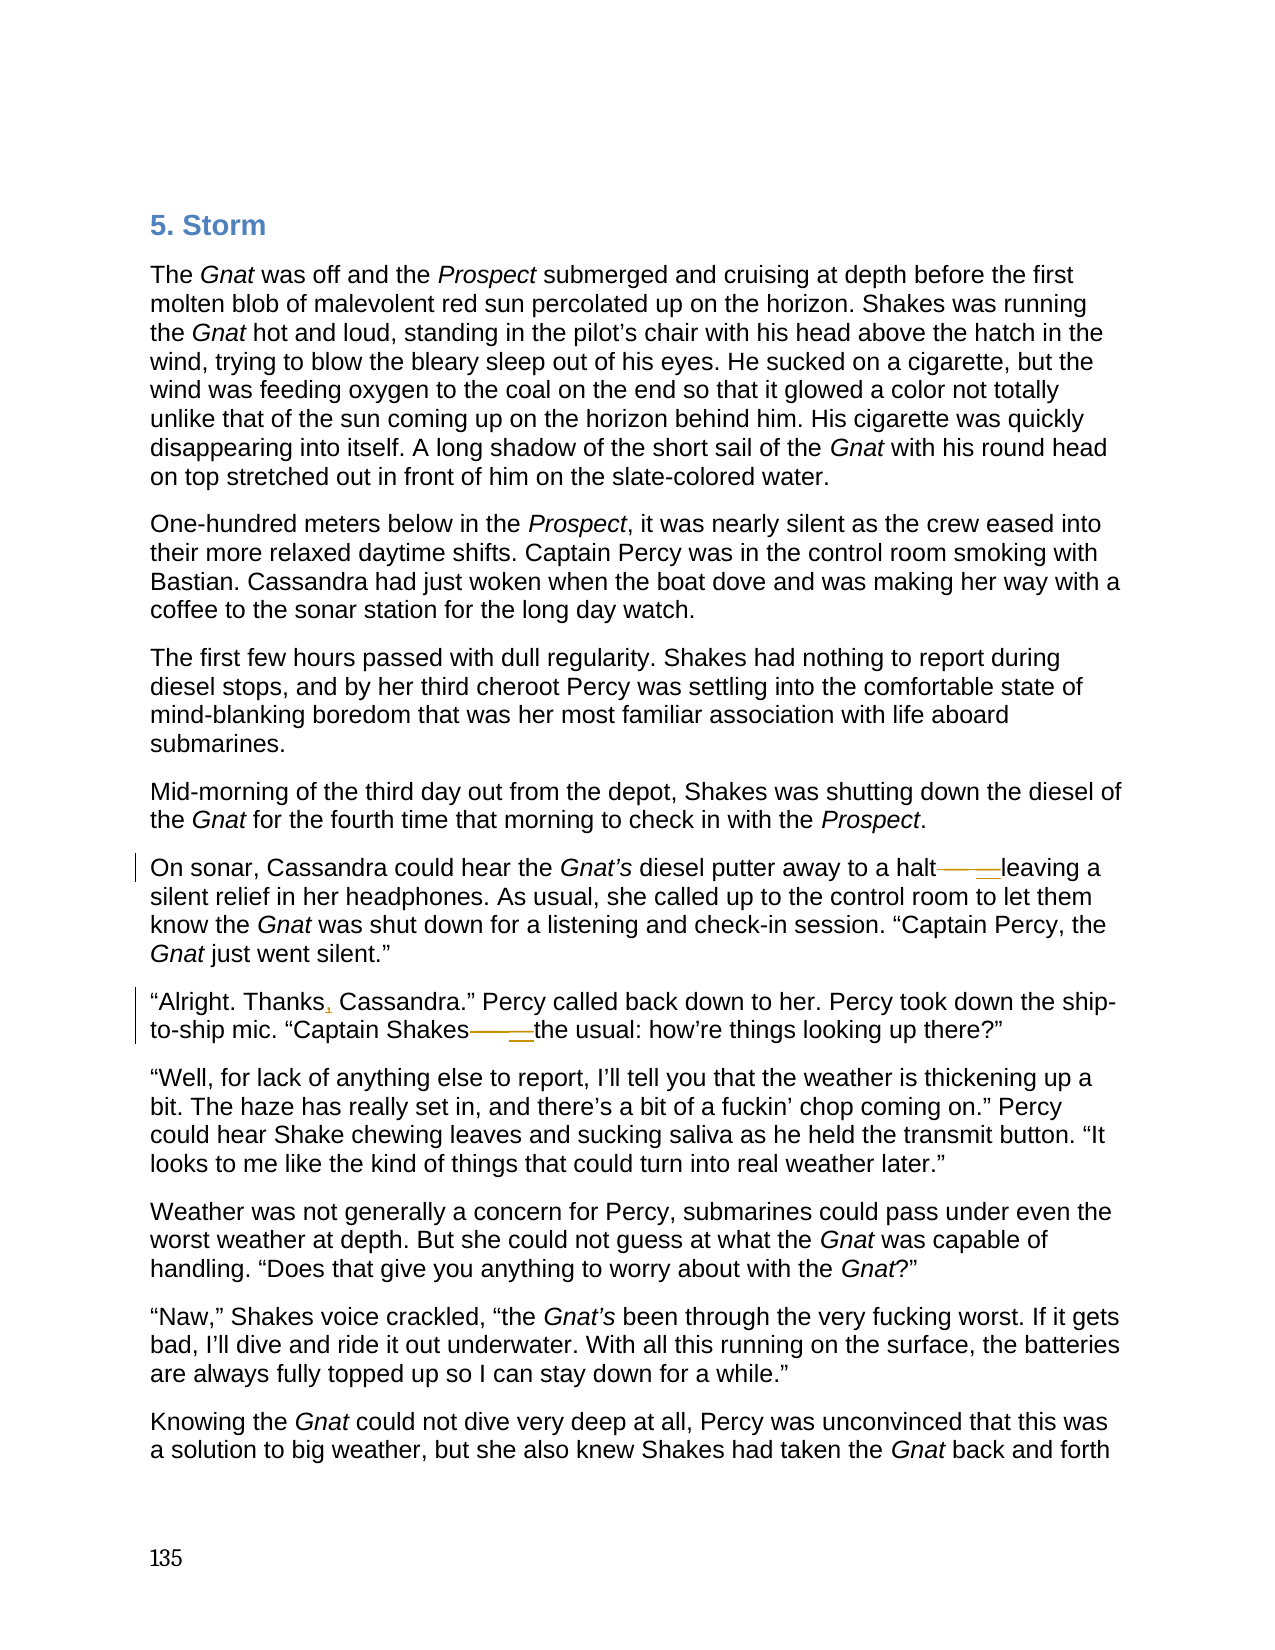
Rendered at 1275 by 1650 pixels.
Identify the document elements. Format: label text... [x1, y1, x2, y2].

text Weather was not generally a concern for Percy, submarines could pass under even the worst weather at depth. But she could not guess at what the Gnat was capable of handling. “Does that give you anything to worry about with the Gnat?” [150, 1197, 1125, 1283]
text Knowing the Gnat could not dive very deep at all, Percy was unconvinced that this was a solution to big weather, but she also knew Shakes had taken the Gnat back and forth [150, 1407, 1125, 1464]
text Mid-morning of the third day out from the depot, Shakes was shutting down the diesel of the Gnat for the fourth time that morning to check in with the Prospect. [150, 777, 1125, 834]
text On sonar, Cassandra could hear the Gnat’s diesel putter away to a halt—leaving a silent relief in her headphones. As usual, she called up to the control room to let them know the Gnat was shut down for a listening and check-in session. “Captain Percy, the Gnat just went silent.” [150, 853, 1125, 968]
subtitle 5. Storm [150, 208, 1125, 242]
text “Well, for lack of anything else to report, I’ll tell you that the weather is thickening up a bit. The haze has really set in, and there’s a bit of a fuckin’ chop coming on.” Percy could hear Shake chewing leaves and sucking saliva as he held the transmit button. “It looks to me like the kind of things that could turn into real weather later.” [150, 1063, 1125, 1178]
text The first few hours passed with dull regularity. Shakes had nothing to report during diesel stops, and by her third cheroot Percy was settling into the comfortable state of mind-blanking boredom that was her most familiar association with life aboard submarines. [150, 643, 1125, 758]
text One-hundred meters below in the Prospect, it was nearly silent as the crew eased into their more relaxed daytime shifts. Captain Percy was in the control room smoking with Bastian. Cassandra had just woken when the boat dove and was making her way with a coffee to the sonar station for the long day watch. [150, 509, 1125, 624]
text The Gnat was off and the Prospect submerged and cruising at depth before the first molten blob of malevolent red sun percolated up on the horizon. Shakes was running the Gnat hot and loud, standing in the pilot’s chair with his head above the hatch in the wind, trying to blow the bleary sleep out of his eyes. He sucked on a cigarette, but the wind was feeding oxygen to the coal on the end so that it glowed a color not totally unlike that of the sun coming up on the horizon behind him. His cigarette was quickly disappearing into itself. A long shadow of the short sail of the Gnat with his round head on top stretched out in front of him on the slate-colored water. [150, 261, 1125, 491]
text “Alright. Thanks, Cassandra.” Percy called back down to her. Percy took down the ship-to-ship mic. “Captain Shakes—the usual: how’re things looking up there?” [150, 987, 1125, 1044]
text “Naw,” Shakes voice crackled, “the Gnat’s been through the very fucking worst. If it gets bad, I’ll dive and ride it out underwater. With all this running on the surface, the batteries are always fully topped up so I can stay down for a while.” [150, 1302, 1125, 1388]
